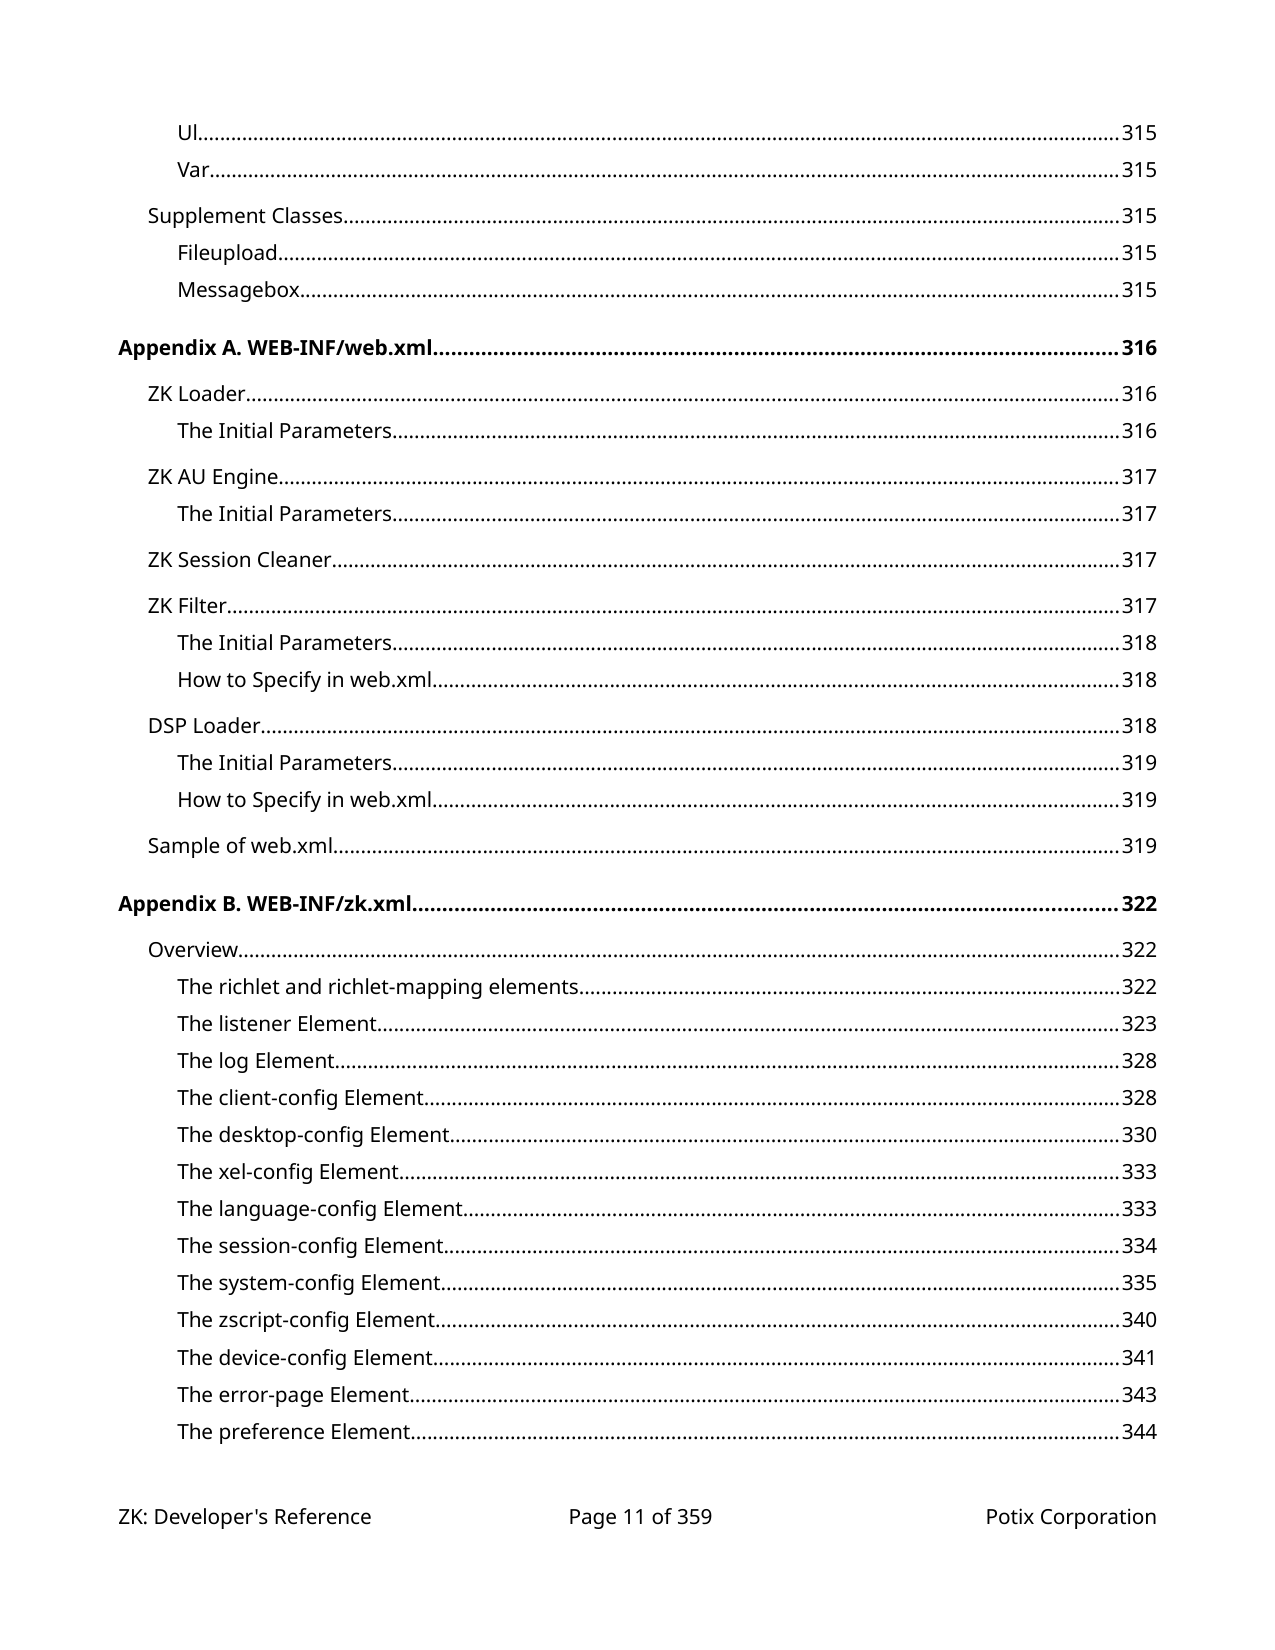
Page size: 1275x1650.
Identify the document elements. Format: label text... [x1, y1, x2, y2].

text How to Specify in web.xml 319 [177, 785, 1157, 813]
text The desktop-config Element 330 [177, 1120, 1157, 1148]
text The session-config Element 334 [177, 1231, 1157, 1260]
text The system-config Element 335 [177, 1268, 1157, 1297]
text Overview 322 [148, 935, 1157, 963]
text ZK Loader 316 [148, 379, 1157, 407]
text Sample of web.xml 319 [148, 831, 1157, 859]
text ZK Session Cleaner 317 [148, 545, 1157, 573]
text How to Specify in web.xml 318 [177, 665, 1157, 693]
text Appendix B. WEB-INF/zk.xml 322 [118, 889, 1157, 917]
text The xel-config Element 333 [177, 1157, 1157, 1186]
text The listener Element 323 [177, 1009, 1157, 1037]
text The Initial Parameters 319 [177, 748, 1157, 776]
text Appendix A. WEB-INF/web.xml 316 [118, 333, 1157, 361]
text The Initial Parameters 316 [177, 416, 1157, 444]
text The log Element 328 [177, 1046, 1157, 1074]
text Supplement Classes 315 [148, 201, 1157, 229]
text The language-config Element 333 [177, 1194, 1157, 1223]
text The zscript-config Element 340 [177, 1306, 1157, 1334]
text Var 315 [177, 155, 1157, 183]
text Fileupload 315 [177, 238, 1157, 266]
text DSP Loader 318 [148, 711, 1157, 739]
text The device-config Element 341 [177, 1343, 1157, 1371]
text Ul 315 [177, 118, 1157, 146]
text The preference Element 344 [177, 1417, 1157, 1445]
text ZK Filter 317 [148, 591, 1157, 619]
text The error-page Element 343 [177, 1380, 1157, 1408]
text The Initial Parameters 318 [177, 628, 1157, 656]
text Messagebox 315 [177, 275, 1157, 303]
text The Initial Parameters 317 [177, 499, 1157, 527]
text The client-config Element 328 [177, 1083, 1157, 1111]
text ZK AU Engine 317 [148, 462, 1157, 490]
text The richlet and richlet-mapping elements 322 [177, 972, 1157, 1000]
